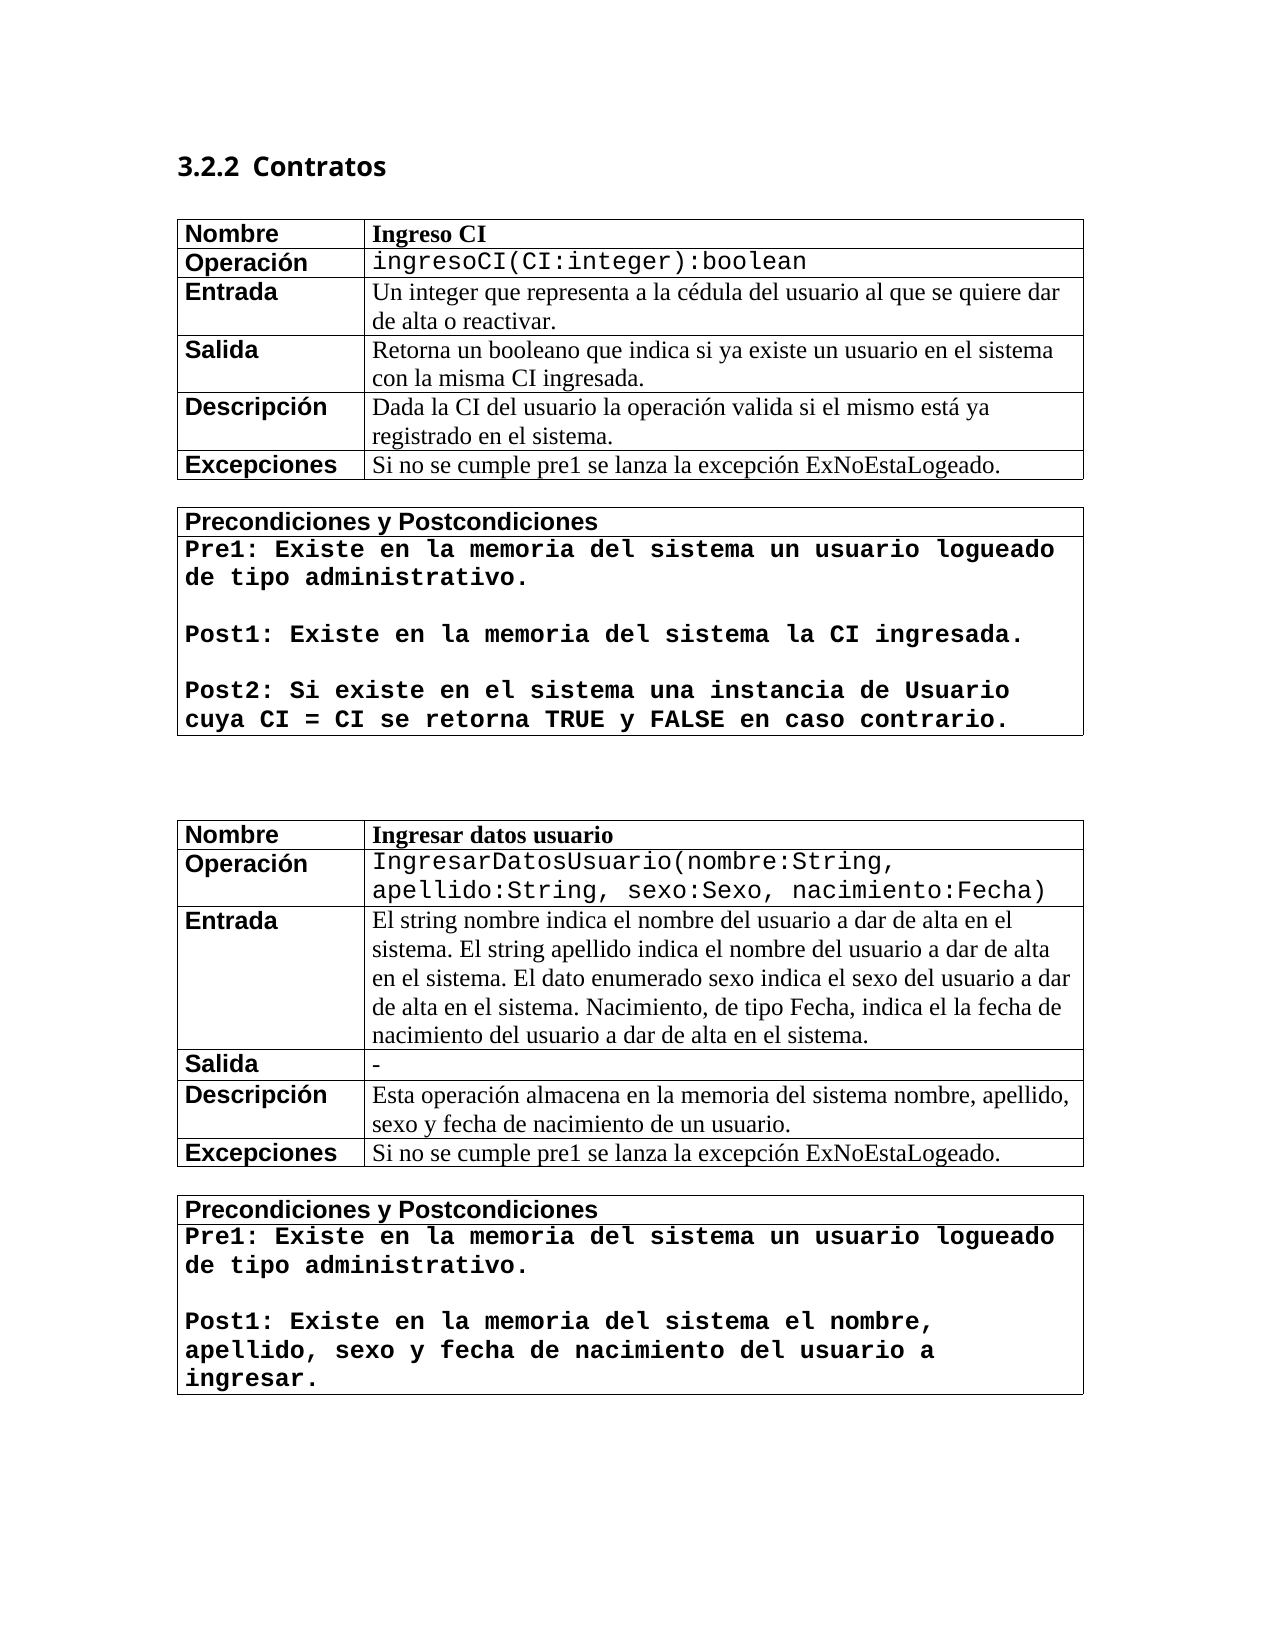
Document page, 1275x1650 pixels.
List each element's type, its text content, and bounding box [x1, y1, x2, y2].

table_cell Retorna un booleano que indica si ya existe un usuario en el sistema con la misma CI ingresada. [365, 336, 1083, 392]
table_cell Un integer que representa a la cédula del usuario al que se quiere dar de alta o reactivar. [365, 278, 1083, 334]
table_cell Salida [178, 336, 364, 392]
table_header Precondiciones y Postcondiciones [178, 1196, 1083, 1224]
table_cell Pre1: Existe en la memoria del sistema un usuario logueado de tipo administrativo. Post1: Existe en la memoria del sistema el nombre, apellido, sexo y fecha de nacimiento del usuario a ingresar. [178, 1225, 1083, 1394]
table_cell IngresarDatosUsuario(nombre:String, apellido:String, sexo:Sexo, nacimiento:Fecha) [365, 850, 1083, 906]
table_cell ingresoCI(CI:integer):boolean [365, 249, 1083, 277]
table_header Nombre [178, 220, 364, 248]
table_cell El string nombre indica el nombre del usuario a dar de alta en el sistema. El string apellido indica el nombre del usuario a dar de alta en el sistema. El dato enumerado sexo indica el sexo del usuario a dar de alta en el sistema. Nacimiento, de tipo Fecha, indica el la fecha de nacimiento del usuario a dar de alta en el sistema. [365, 907, 1083, 1049]
table_cell Dada la CI del usuario la operación valida si el mismo está ya registrado en el sistema. [365, 393, 1083, 450]
table_cell Salida [178, 1050, 364, 1080]
table_cell Descripción [178, 1081, 364, 1138]
table_cell Operación [178, 850, 364, 906]
table_cell Si no se cumple pre1 se lanza la excepción ExNoEstaLogeado. [365, 451, 1083, 479]
table_cell Entrada [178, 907, 364, 1049]
table_cell Si no se cumple pre1 se lanza la excepción ExNoEstaLogeado. [365, 1139, 1083, 1166]
table_cell Excepciones [178, 1139, 364, 1166]
table_header Ingreso CI [365, 220, 1083, 248]
table_cell Descripción [178, 393, 364, 450]
subtitle Contratos [177, 148, 1098, 184]
table_header Nombre [178, 821, 364, 849]
table_cell Entrada [178, 278, 364, 334]
table_cell Pre1: Existe en la memoria del sistema un usuario logueado de tipo administrativo. Post1: Existe en la memoria del sistema la CI ingresada. Post2: Si existe en el sistema una instancia de Usuario cuya CI = CI se retorna TRUE y FALSE en caso contrario. [178, 537, 1083, 734]
table_header Ingresar datos usuario [365, 821, 1083, 849]
table_cell Operación [178, 249, 364, 277]
table_header Precondiciones y Postcondiciones [178, 508, 1083, 536]
table_cell - [365, 1050, 1083, 1080]
table_cell Esta operación almacena en la memoria del sistema nombre, apellido, sexo y fecha de nacimiento de un usuario. [365, 1081, 1083, 1138]
table_cell Excepciones [178, 451, 364, 479]
